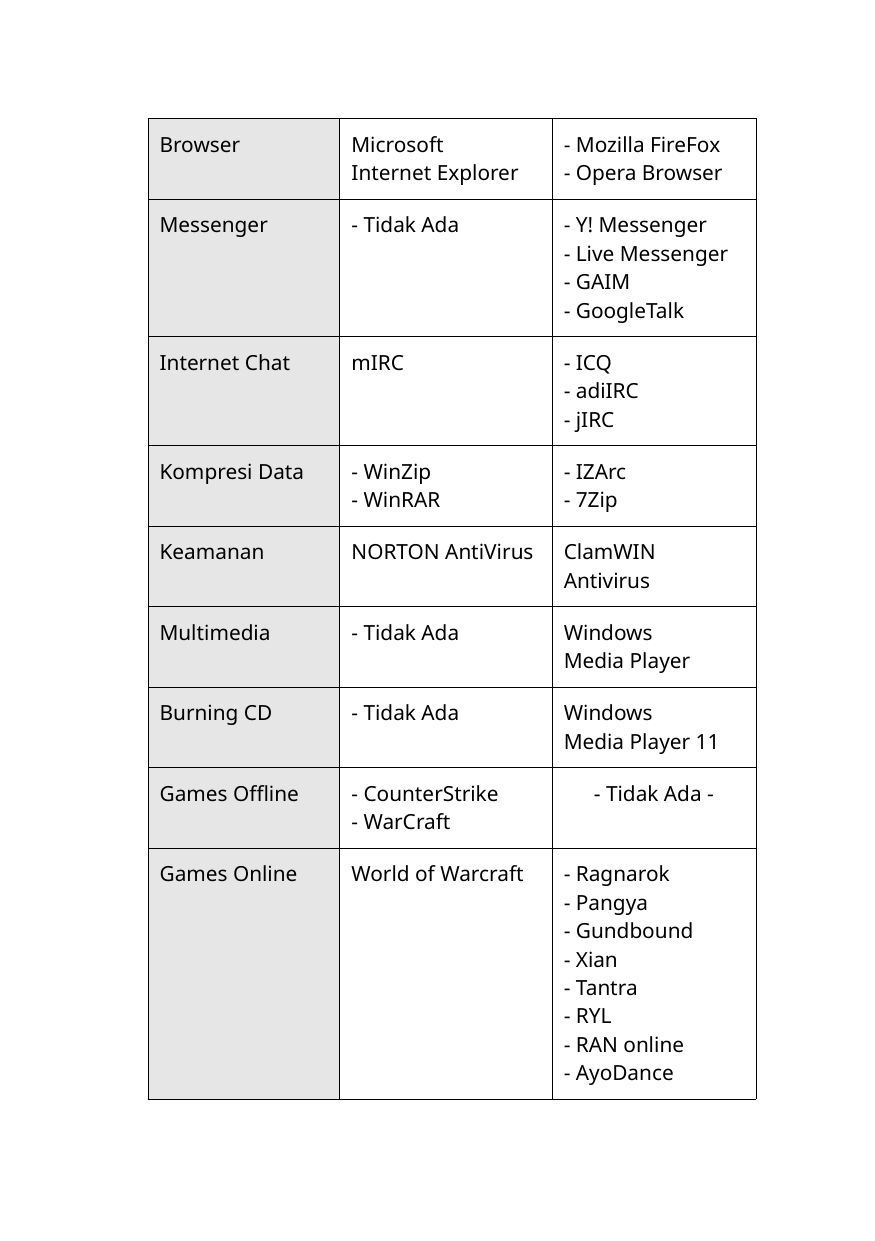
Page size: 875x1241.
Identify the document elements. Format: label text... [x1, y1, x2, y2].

table_cell - WinZip - WinRAR [340, 446, 552, 526]
table_cell - Tidak Ada [340, 688, 552, 767]
table_cell Multimedia [149, 607, 339, 687]
table_cell - CounterStrike - WarCraft [340, 768, 552, 848]
table_cell NORTON AntiVirus [340, 527, 552, 606]
table_cell World of Warcraft [340, 849, 552, 1099]
table_cell Browser [149, 119, 339, 199]
table_cell Messenger [149, 200, 339, 336]
table_cell - Ragnarok - Pangya - Gundbound - Xian - Tantra - RYL - RAN online - AyoDance [553, 849, 756, 1099]
table_cell Microsoft Internet Explorer [340, 119, 552, 199]
table_cell Games Offline [149, 768, 339, 848]
table_cell ClamWIN Antivirus [553, 527, 756, 606]
table_cell Windows Media Player [553, 607, 756, 687]
table_cell Burning CD [149, 688, 339, 767]
table_cell Windows Media Player 11 [553, 688, 756, 767]
table_cell Keamanan [149, 527, 339, 606]
table_cell - IZArc - 7Zip [553, 446, 756, 526]
table_cell Kompresi Data [149, 446, 339, 526]
table_cell - Y! Messenger - Live Messenger - GAIM - GoogleTalk [553, 200, 756, 336]
table_cell Internet Chat [149, 337, 339, 445]
table_cell Games Online [149, 849, 339, 1099]
table_cell - Tidak Ada - [553, 768, 756, 848]
table_cell mIRC [340, 337, 552, 445]
table_cell - Tidak Ada [340, 607, 552, 687]
table_cell - ICQ - adiIRC - jIRC [553, 337, 756, 445]
table_cell - Mozilla FireFox - Opera Browser [553, 119, 756, 199]
table_cell - Tidak Ada [340, 200, 552, 336]
